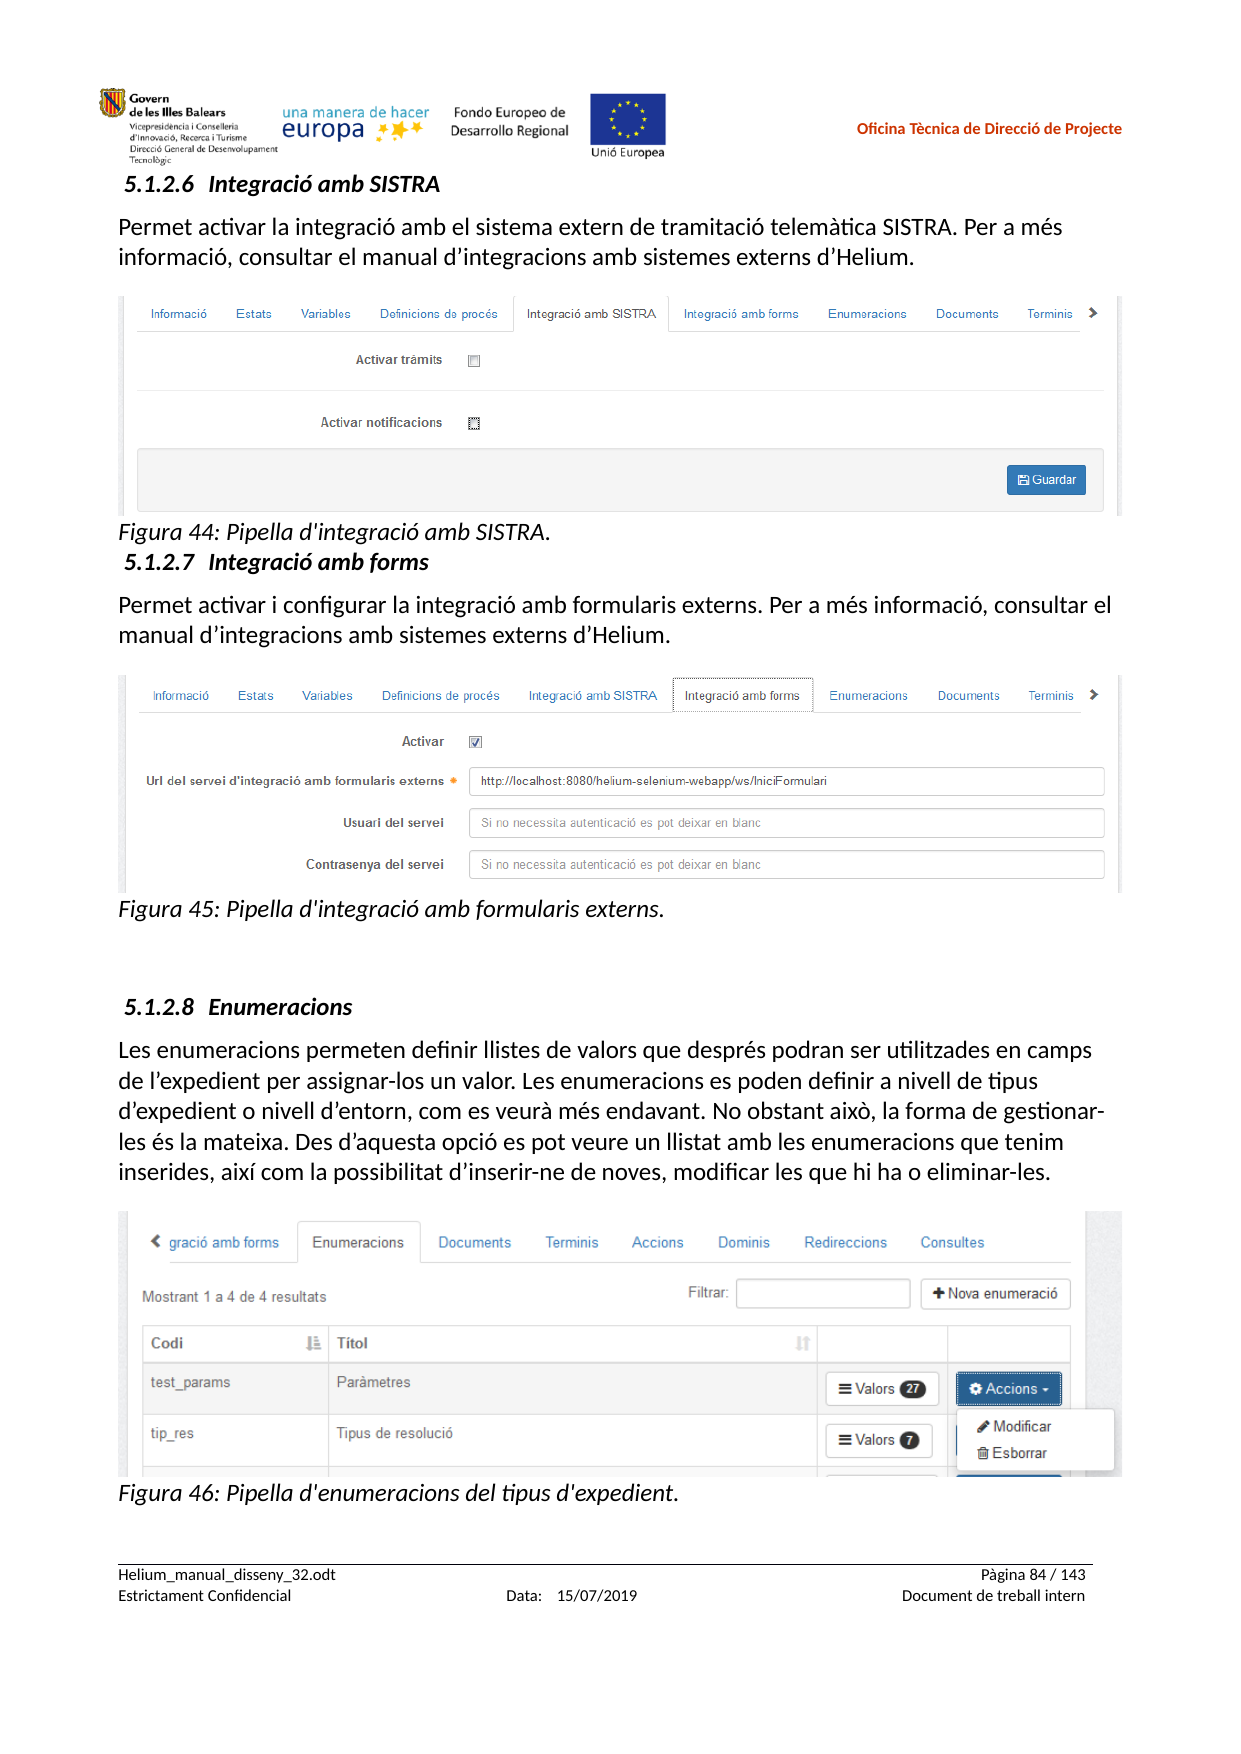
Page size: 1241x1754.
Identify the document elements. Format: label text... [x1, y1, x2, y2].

picture [118, 296, 1123, 516]
picture [99, 87, 668, 166]
text Figura 45: Pipella d'integració amb formularis externs. [118, 893, 1122, 923]
text Permet activar la integració amb el sistema extern de tramitació telemàtica SISTRA. Per a més informació, consultar el manual d’integracions amb sistemes externs d’Helium. [118, 211, 1122, 272]
text Figura 44: Pipella d'integració amb SISTRA. [118, 516, 1122, 546]
text Permet activar i configurar la integració amb formularis externs. Per a més informació, consultar el manual d’integracions amb sistemes externs d’Helium. [118, 589, 1122, 650]
subtitle Enumeracions [118, 991, 1122, 1022]
subtitle Integració amb SISTRA [118, 168, 1122, 198]
picture [118, 675, 1123, 893]
subtitle [118, 284, 1122, 296]
picture [118, 1211, 1123, 1477]
text Les enumeracions permeten definir llistes de valors que després podran ser utilitzades en camps de l’expedient per assignar-los un valor. Les enumeracions es poden definir a nivell de tipus d’expedient o nivell d’entorn, com es veurà més endavant. No obstant això, la forma de gestionar-les és la mateixa. Des d’aquesta opció es pot veure un llistat amb les enumeracions que tenim inserides, així com la possibilitat d’inserir-ne de noves, modificar les que hi ha o eliminar-les. [118, 1034, 1122, 1187]
text Figura 46: Pipella d'enumeracions del tipus d'expedient. [118, 1477, 1122, 1507]
subtitle Integració amb forms [118, 546, 1122, 577]
